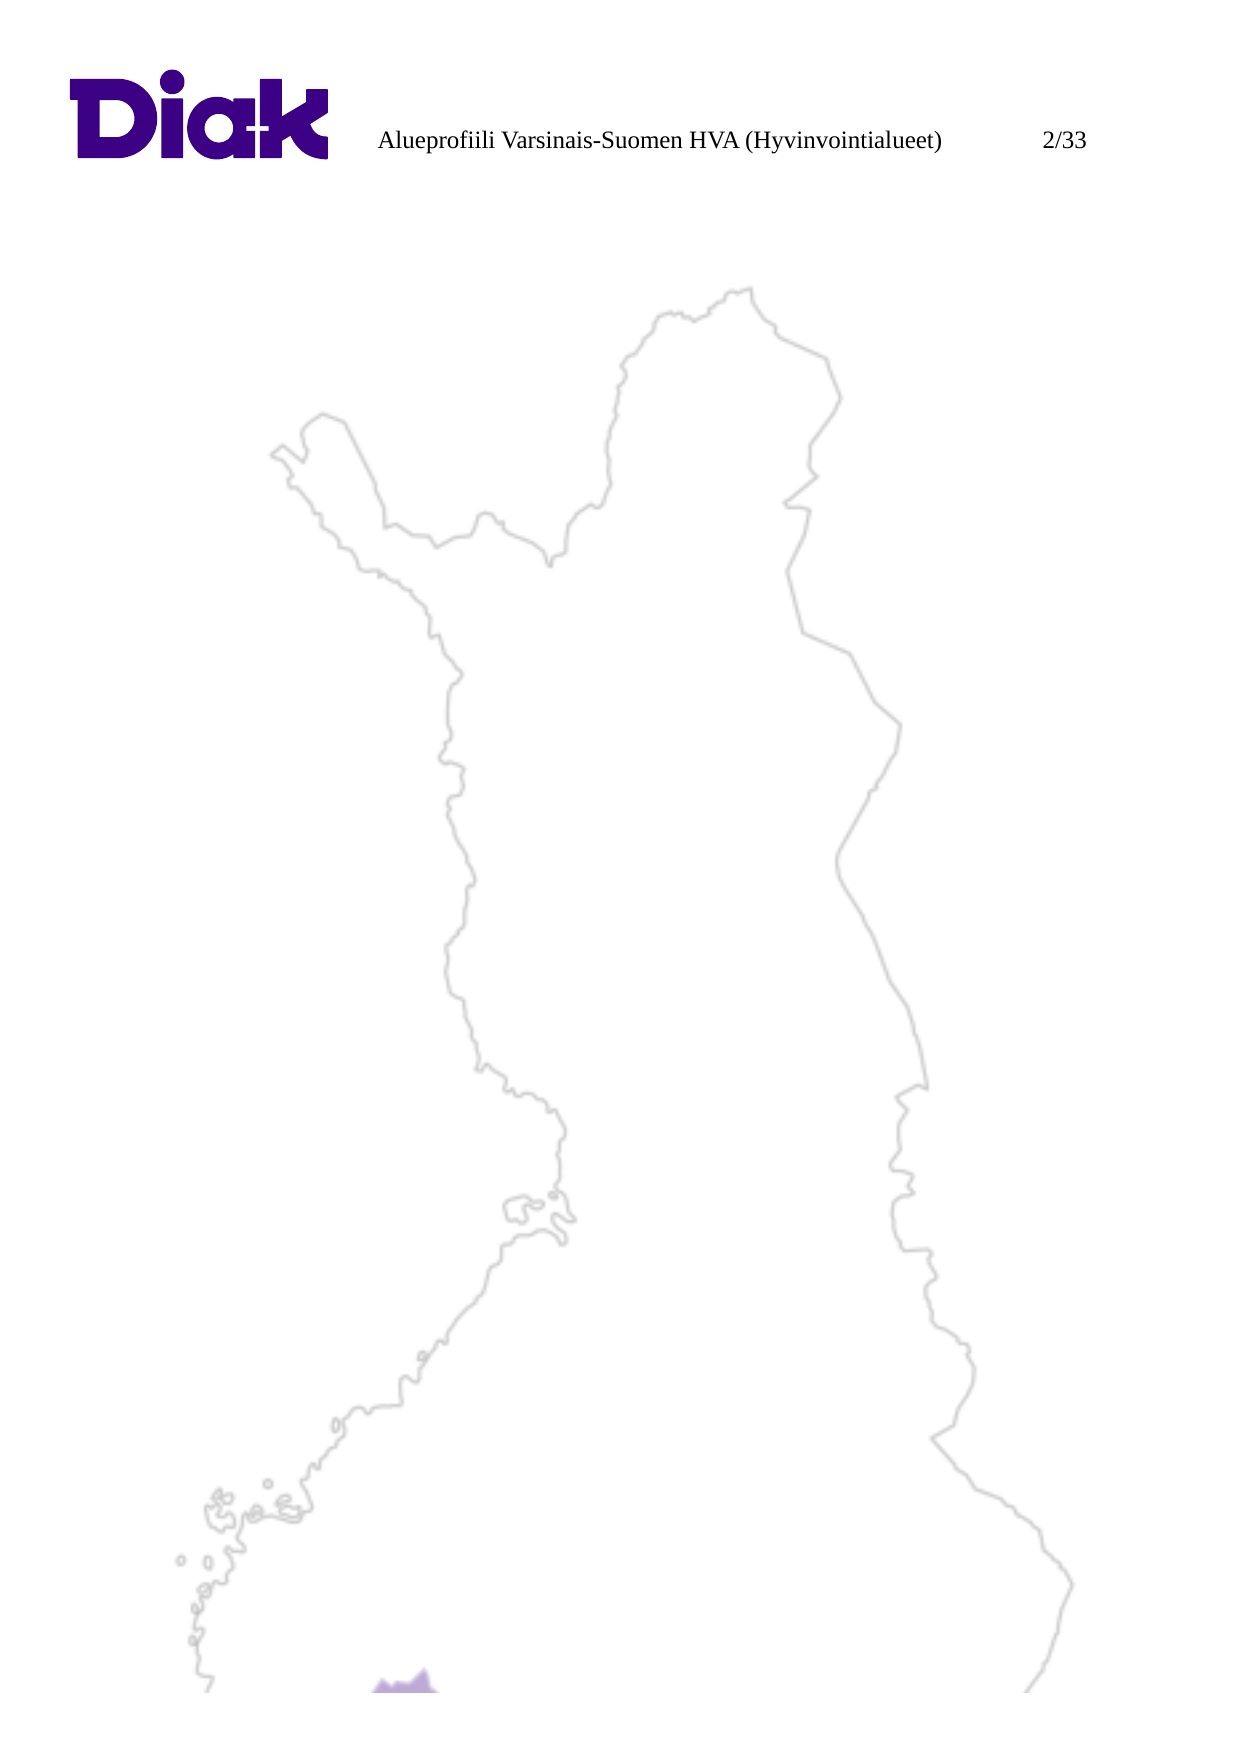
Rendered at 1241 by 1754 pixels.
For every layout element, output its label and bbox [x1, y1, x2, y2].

picture [61, 196, 1179, 1693]
